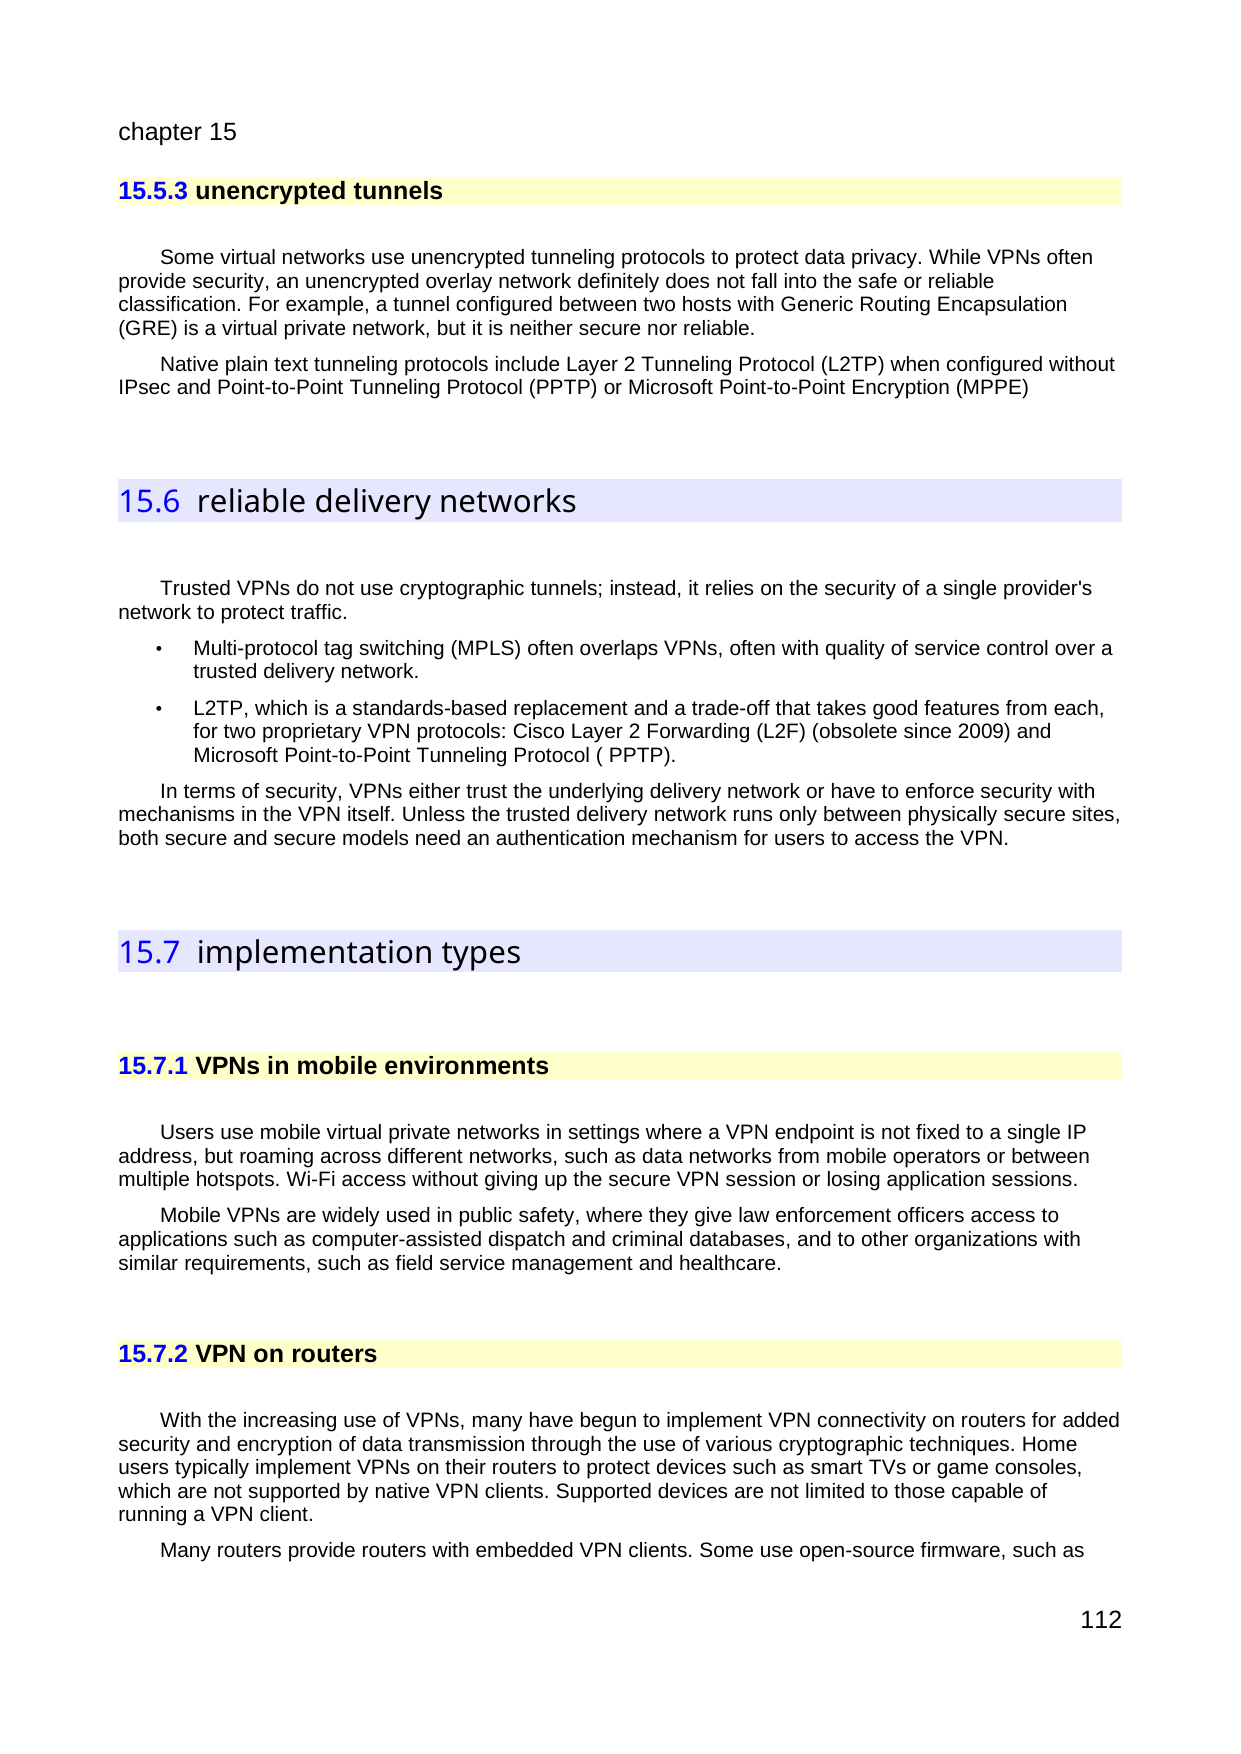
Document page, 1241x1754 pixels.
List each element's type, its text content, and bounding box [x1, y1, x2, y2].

list L2TP, which is a standards-based replacement and a trade-off that takes good features from each, for two proprietary VPN protocols: Cisco Layer 2 Forwarding (L2F) (obsolete since 2009) and Microsoft Point-to-Point Tunneling Protocol ( PPTP). [156, 696, 1122, 767]
text Mobile VPNs are widely used in public safety, where they give law enforcement officers access to applications such as computer-assisted dispatch and criminal databases, and to other organizations with similar requirements, such as field service management and healthcare. [118, 1204, 1122, 1274]
text Users use mobile virtual private networks in settings where a VPN endpoint is not fixed to a single IP address, but roaming across different networks, such as data networks from mobile operators or between multiple hotspots. Wi-Fi access without giving up the secure VPN session or losing application sessions. [118, 1121, 1122, 1191]
subtitle unencrypted tunnels [118, 177, 1122, 205]
subtitle implementation types [118, 930, 1122, 972]
list Multi-protocol tag switching (MPLS) often overlaps VPNs, often with quality of service control over a trusted delivery network. [156, 636, 1122, 683]
text Many routers provide routers with embedded VPN clients. Some use open-source firmware, such as [118, 1539, 1122, 1562]
subtitle VPNs in mobile environments [118, 1052, 1122, 1080]
text With the increasing use of VPNs, many have begun to implement VPN connectivity on routers for added security and encryption of data transmission through the use of various cryptographic techniques. Home users typically implement VPNs on their routers to protect devices such as smart TVs or game consoles, which are not supported by native VPN clients. Supported devices are not limited to those capable of running a VPN client. [118, 1409, 1122, 1526]
text Trusted VPNs do not use cryptographic tunnels; instead, it relies on the security of a single provider's network to protect traffic. [118, 577, 1122, 624]
text Some virtual networks use unencrypted tunneling protocols to protect data privacy. While VPNs often provide security, an unencrypted overlay network definitely does not fall into the safe or reliable classification. For example, a tunnel configured between two hosts with Generic Routing Encapsulation (GRE) is a virtual private network, but it is neither secure nor reliable. [118, 246, 1122, 340]
text In terms of security, VPNs either trust the underlying delivery network or have to enforce security with mechanisms in the VPN itself. Unless the trusted delivery network runs only between physically secure sites, both secure and secure models need an authentication mechanism for users to access the VPN. [118, 779, 1122, 850]
text Native plain text tunneling protocols include Layer 2 Tunneling Protocol (L2TP) when configured without IPsec and Point-to-Point Tunneling Protocol (PPTP) or Microsoft Point-to-Point Encryption (MPPE) [118, 352, 1122, 399]
subtitle reliable delivery networks [118, 479, 1122, 522]
subtitle VPN on routers [118, 1340, 1122, 1368]
